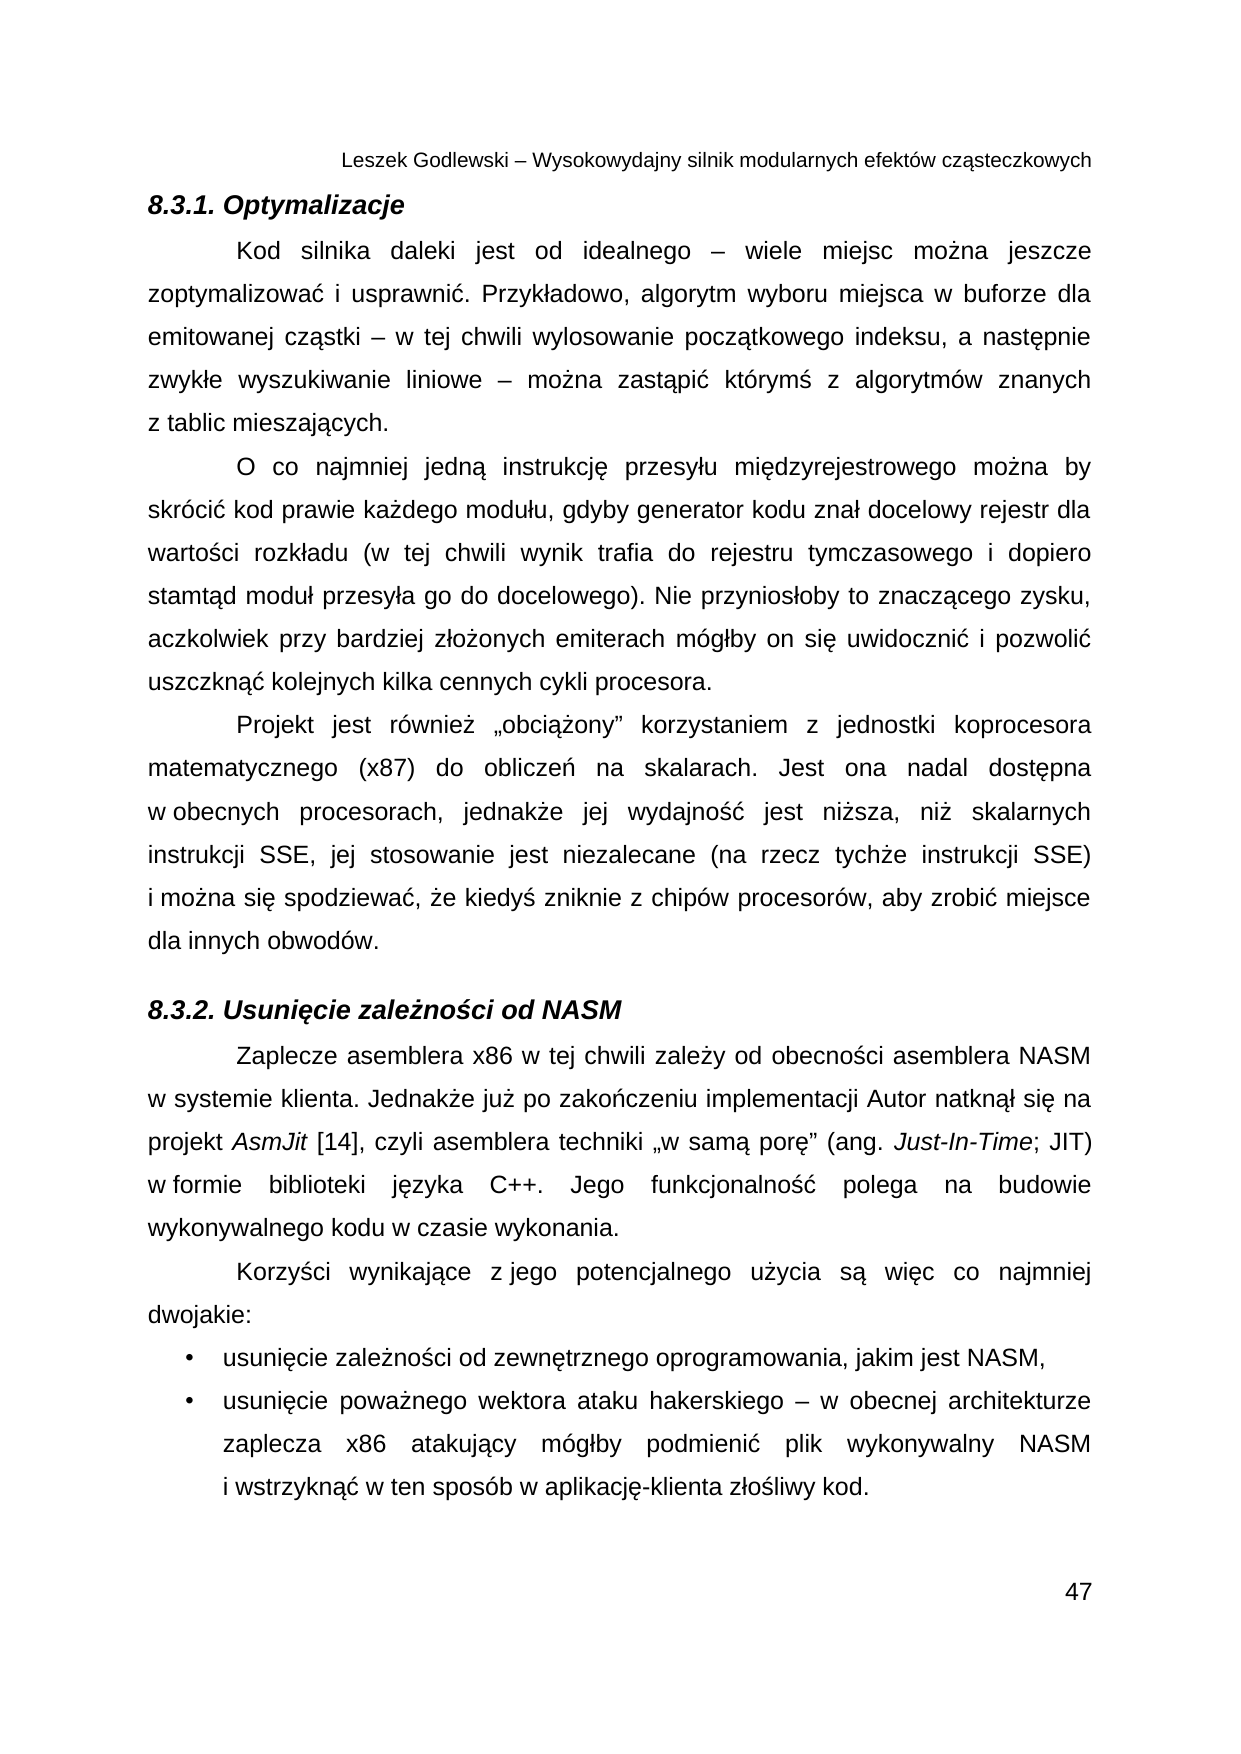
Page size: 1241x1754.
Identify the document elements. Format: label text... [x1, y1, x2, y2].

text Kod silnika daleki jest od idealnego – wiele miejsc można jeszcze zoptymalizować i usprawnić. Przykładowo, algorytm wyboru miejsca w buforze dla emitowanej cząstki – w tej chwili wylosowanie początkowego indeksu, a następnie zwykłe wyszukiwanie liniowe – można zastąpić którymś z algorytmów znanych z tablic mieszających. [148, 236, 1092, 437]
list usunięcie poważnego wektora ataku hakerskiego – w obecnej architekturze zaplecza x86 atakujący mógłby podmienić plik wykonywalny NASM i wstrzyknąć w ten sposób w aplikację-klienta złośliwy kod. [185, 1386, 1092, 1501]
text Korzyści wynikające z jego potencjalnego użycia są więc co najmniej dwojakie: [148, 1256, 1092, 1328]
text Zaplecze asemblera x86 w tej chwili zależy od obecności asemblera NASM w systemie klienta. Jednakże już po zakończeniu implementacji Autor natknął się na projekt AsmJit [14], czyli asemblera techniki „w samą porę” (ang. Just-In-Time; JIT) w formie biblioteki języka C++. Jego funkcjonalność polega na budowie wykonywalnego kodu w czasie wykonania. [148, 1041, 1092, 1242]
subtitle Usunięcie zależności od NASM [148, 994, 1092, 1025]
text O co najmniej jedną instrukcję przesyłu międzyrejestrowego można by skrócić kod prawie każdego modułu, gdyby generator kodu znał docelowy rejestr dla wartości rozkładu (w tej chwili wynik trafia do rejestru tymczasowego i dopiero stamtąd moduł przesyła go do docelowego). Nie przyniosłoby to znaczącego zysku, aczkolwiek przy bardziej złożonych emiterach mógłby on się uwidocznić i pozwolić uszczknąć kolejnych kilka cennych cykli procesora. [148, 451, 1092, 696]
list usunięcie zależności od zewnętrznego oprogramowania, jakim jest NASM, [185, 1343, 1092, 1372]
subtitle Optymalizacje [148, 189, 1092, 220]
text Projekt jest również „obciążony” korzystaniem z jednostki koprocesora matematycznego (x87) do obliczeń na skalarach. Jest ona nadal dostępna w obecnych procesorach, jednakże jej wydajność jest niższa, niż skalarnych instrukcji SSE, jej stosowanie jest niezalecane (na rzecz tychże instrukcji SSE) i można się spodziewać, że kiedyś zniknie z chipów procesorów, aby zrobić miejsce dla innych obwodów. [148, 710, 1092, 954]
